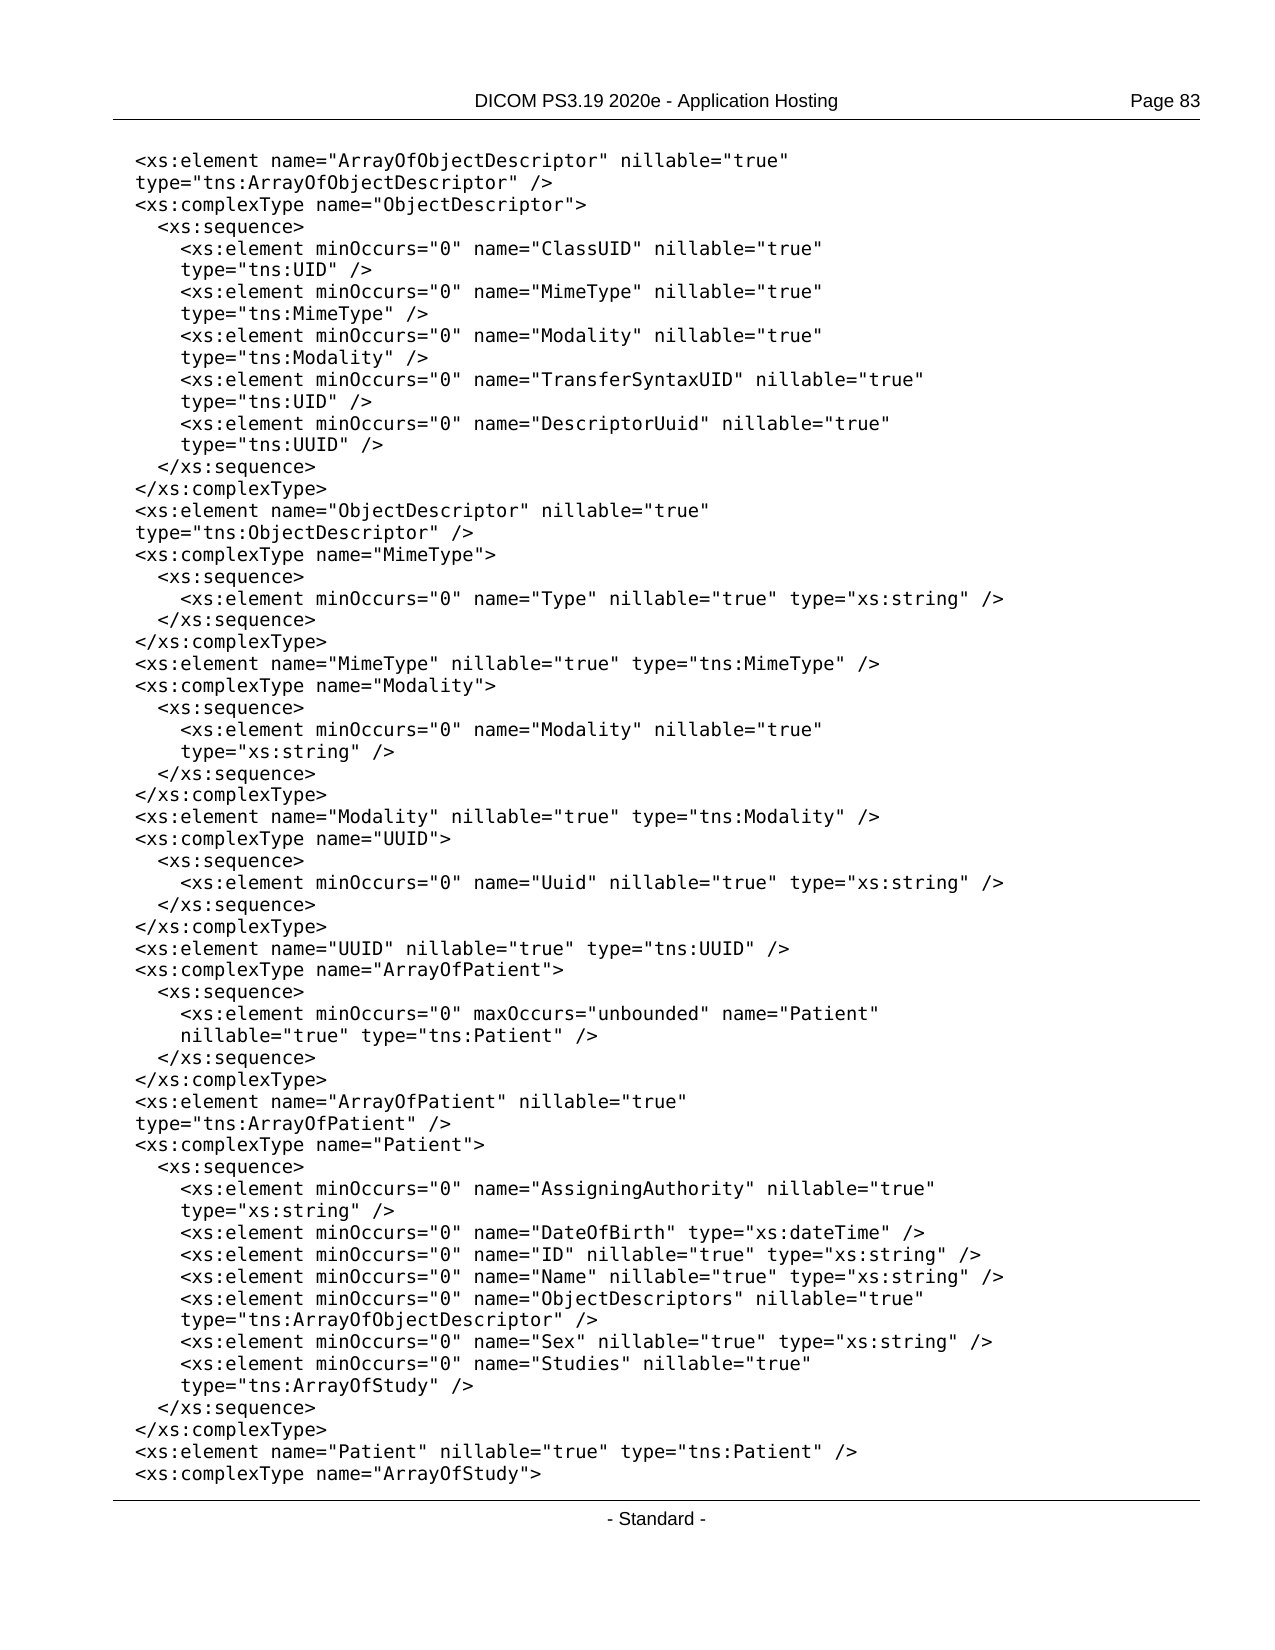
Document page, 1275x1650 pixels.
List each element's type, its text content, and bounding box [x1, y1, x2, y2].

text <xs:element name="ArrayOfObjectDescriptor" nillable="true" type="tns:ArrayOfObjectDescriptor" /> <xs:complexType name="ObjectDescriptor"> <xs:sequence> <xs:element minOccurs="0" name="ClassUID" nillable="true" type="tns:UID" /> <xs:element minOccurs="0" name="MimeType" nillable="true" type="tns:MimeType" /> <xs:element minOccurs="0" name="Modality" nillable="true" type="tns:Modality" /> <xs:element minOccurs="0" name="TransferSyntaxUID" nillable="true" type="tns:UID" /> <xs:element minOccurs="0" name="DescriptorUuid" nillable="true" type="tns:UUID" /> </xs:sequence> </xs:complexType> <xs:element name="ObjectDescriptor" nillable="true" type="tns:ObjectDescriptor" /> <xs:complexType name="MimeType"> <xs:sequence> <xs:element minOccurs="0" name="Type" nillable="true" type="xs:string" /> </xs:sequence> </xs:complexType> <xs:element name="MimeType" nillable="true" type="tns:MimeType" /> <xs:complexType name="Modality"> <xs:sequence> <xs:element minOccurs="0" name="Modality" nillable="true" type="xs:string" /> </xs:sequence> </xs:complexType> <xs:element name="Modality" nillable="true" type="tns:Modality" /> <xs:complexType name="UUID"> <xs:sequence> <xs:element minOccurs="0" name="Uuid" nillable="true" type="xs:string" /> </xs:sequence> </xs:complexType> <xs:element name="UUID" nillable="true" type="tns:UUID" /> <xs:complexType name="ArrayOfPatient"> <xs:sequence> <xs:element minOccurs="0" maxOccurs="unbounded" name="Patient" nillable="true" type="tns:Patient" /> </xs:sequence> </xs:complexType> <xs:element name="ArrayOfPatient" nillable="true" type="tns:ArrayOfPatient" /> <xs:complexType name="Patient"> <xs:sequence> <xs:element minOccurs="0" name="AssigningAuthority" nillable="true" type="xs:string" /> <xs:element minOccurs="0" name="DateOfBirth" type="xs:dateTime" /> <xs:element minOccurs="0" name="ID" nillable="true" type="xs:string" /> <xs:element minOccurs="0" name="Name" nillable="true" type="xs:string" /> <xs:element minOccurs="0" name="ObjectDescriptors" nillable="true" type="tns:ArrayOfObjectDescriptor" /> <xs:element minOccurs="0" name="Sex" nillable="true" type="xs:string" /> <xs:element minOccurs="0" name="Studies" nillable="true" type="tns:ArrayOfStudy" /> </xs:sequence> </xs:complexType> <xs:element name="Patient" nillable="true" type="tns:Patient" /> <xs:complexType name="ArrayOfStudy"> [112, 150, 1200, 1484]
